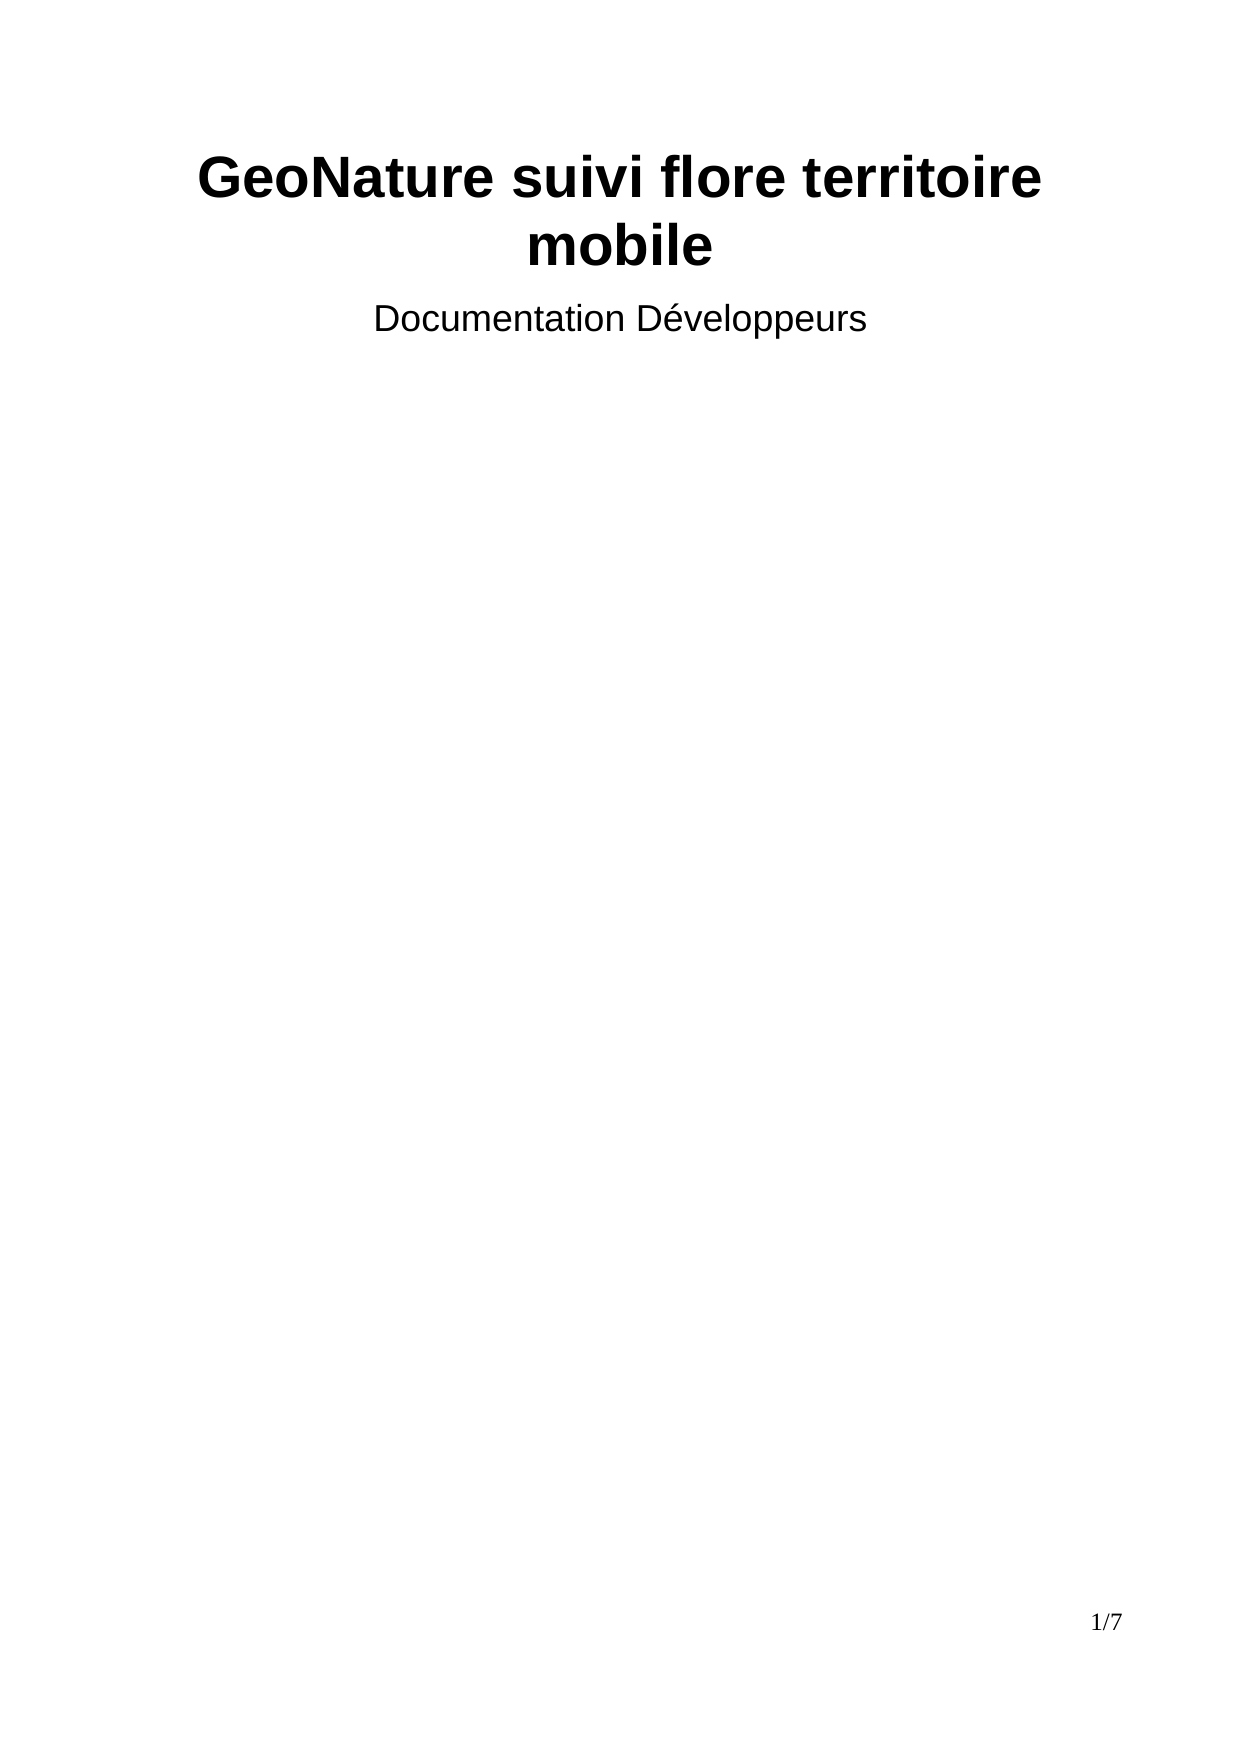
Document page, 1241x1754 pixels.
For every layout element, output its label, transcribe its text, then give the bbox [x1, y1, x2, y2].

subtitle Documentation Développeurs [118, 296, 1122, 339]
title GeoNature suivi flore territoire mobile [118, 143, 1122, 277]
